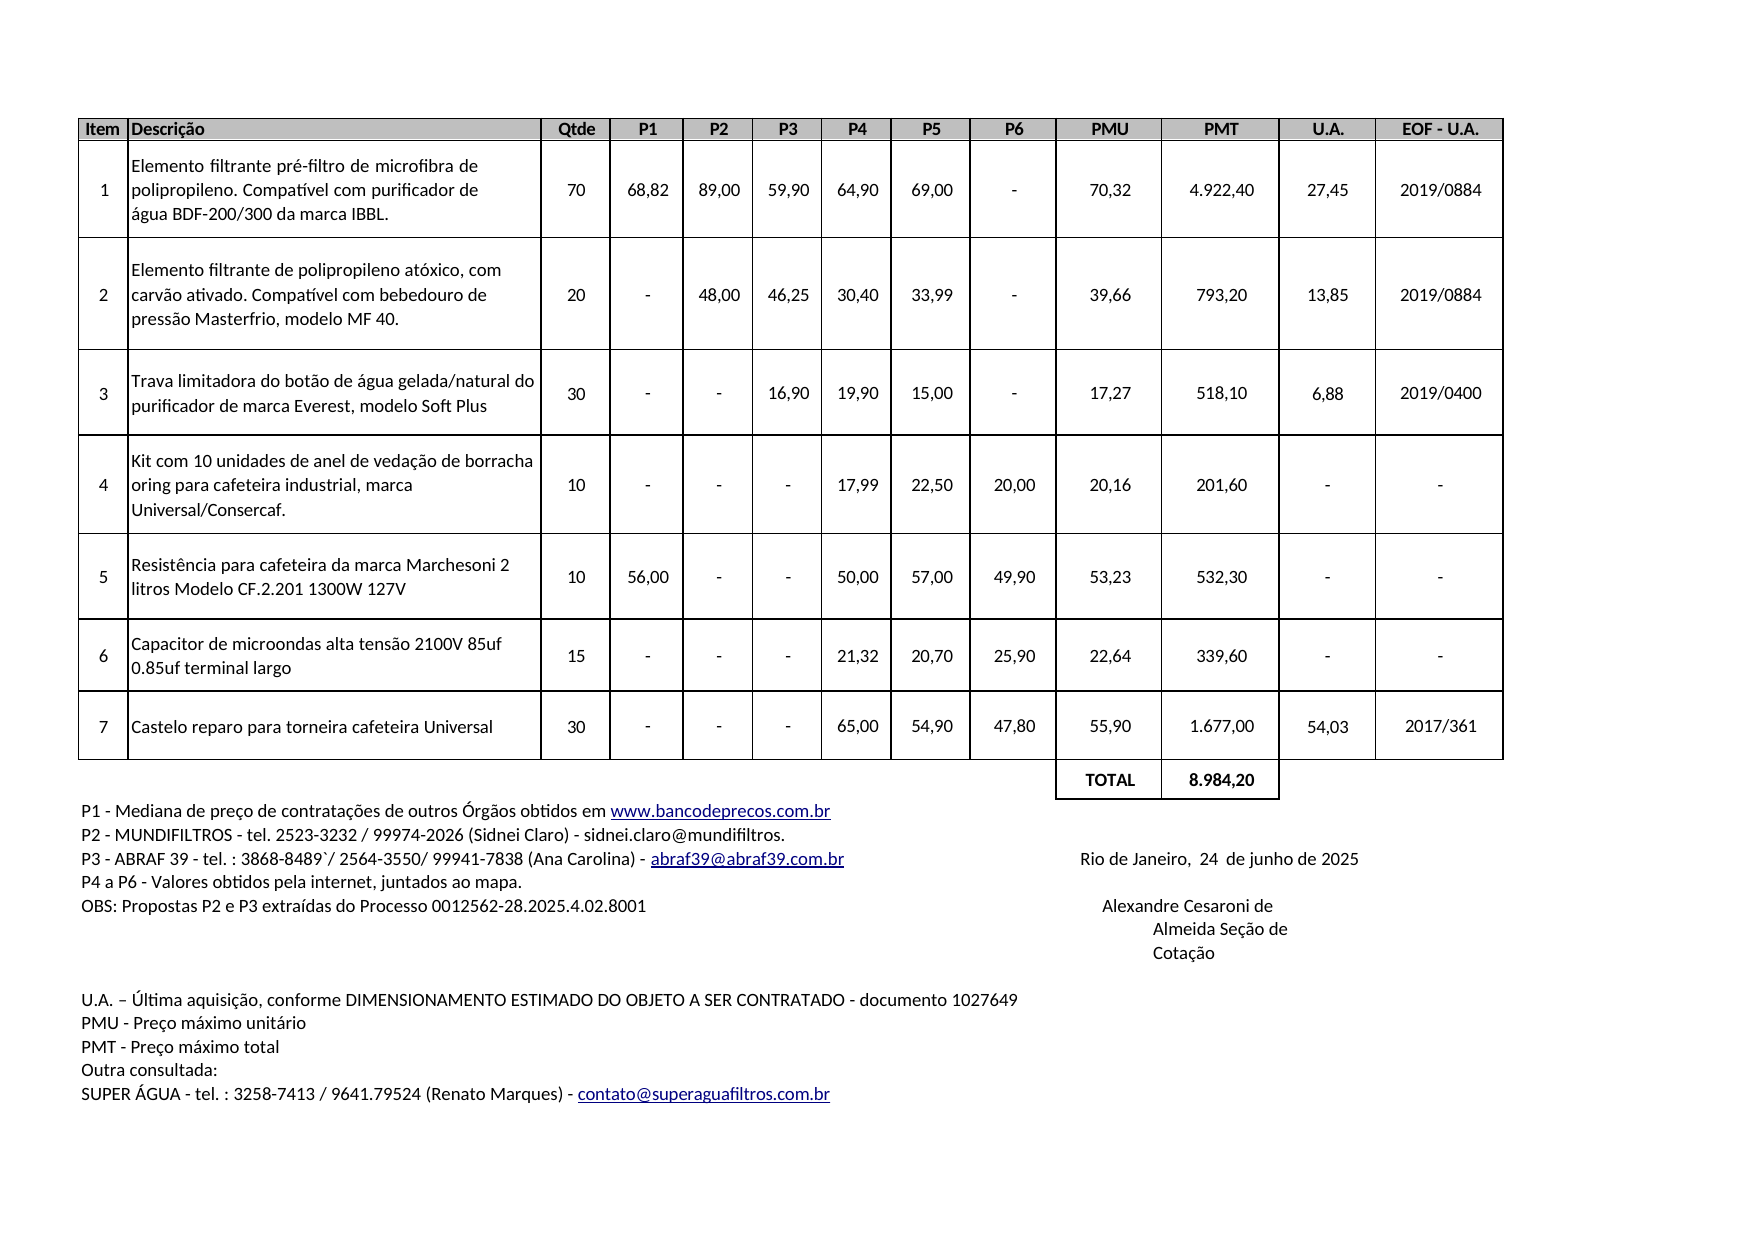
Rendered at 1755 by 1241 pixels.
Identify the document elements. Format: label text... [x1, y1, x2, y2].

table_cell 10 [542, 436, 609, 532]
table_cell 1.677,00 [1162, 692, 1278, 759]
table_header PMU [1057, 119, 1161, 139]
table_cell 532,30 [1162, 534, 1278, 618]
table_cell Trava limitadora do botão de água gelada/natural do purificador de marca Everest, modelo Soft Plus [129, 350, 540, 434]
table_cell 46,25 [753, 238, 821, 349]
table_cell - [1280, 620, 1375, 690]
table_cell - [971, 141, 1055, 237]
table_cell 20 [542, 238, 609, 349]
table_cell 4.922,40 [1162, 141, 1278, 237]
table_cell 13,85 [1280, 238, 1375, 349]
table_header P6 [971, 119, 1055, 139]
table_cell 6,88 [1280, 350, 1375, 434]
table_header P3 [753, 119, 821, 139]
table_cell 30,40 [822, 238, 890, 349]
table_cell 89,00 [684, 141, 752, 237]
table_cell 54,90 [892, 692, 969, 759]
table_cell 22,50 [892, 436, 969, 532]
table_cell 4 [79, 436, 127, 532]
table_cell 27,45 [1280, 141, 1375, 237]
table_cell - [684, 436, 752, 532]
table_cell 21,32 [822, 620, 890, 690]
table_cell 22,64 [1057, 620, 1161, 690]
table_cell - [753, 436, 821, 532]
text SUPER ÁGUA - tel. : 3258-7413 / 9641.79524 (Renato Marques) - contato@superaguafiltros.com.br [81, 1082, 1503, 1105]
text OBS: Propostas P2 e P3 extraídas do Processo 0012562-28.2025.4.02.8001 Alexandre Cesaroni de Almeida Seção de Cotação [81, 894, 1339, 964]
table_cell 1 [79, 141, 127, 237]
table_cell 2019/0884 [1376, 238, 1502, 349]
table_cell - [1376, 436, 1502, 532]
table_cell 7 [79, 692, 127, 759]
table_cell Resistência para cafeteira da marca Marchesoni 2 litros Modelo CF.2.201 1300W 127V [129, 534, 540, 618]
table_cell [79, 760, 1055, 798]
table_cell 69,00 [892, 141, 969, 237]
table_cell - [971, 238, 1055, 349]
table_cell - [971, 350, 1055, 434]
table_cell 3 [79, 350, 127, 434]
table_cell TOTAL [1057, 760, 1161, 798]
table_cell 20,16 [1057, 436, 1161, 532]
table_cell - [684, 620, 752, 690]
table_cell 8.984,20 [1162, 760, 1278, 798]
table_cell 19,90 [822, 350, 890, 434]
table_cell 339,60 [1162, 620, 1278, 690]
table_cell - [611, 350, 682, 434]
table_cell - [753, 620, 821, 690]
table_cell 53,23 [1057, 534, 1161, 618]
table_cell - [611, 620, 682, 690]
table_cell 2017/361 [1376, 692, 1502, 759]
text P3 - ABRAF 39 - tel. : 3868-8489`/ 2564-3550/ 99941-7838 (Ana Carolina) - abraf39@abraf39.com.br Rio de Janeiro, 24 de junho de 2025 P4 a P6 - Valores obtidos pela internet, juntados ao mapa. [81, 847, 1361, 893]
table_cell - [684, 534, 752, 618]
table_cell 54,03 [1280, 692, 1375, 759]
table_cell Capacitor de microondas alta tensão 2100V 85uf 0.85uf terminal largo [129, 620, 540, 690]
table_cell 20,70 [892, 620, 969, 690]
table_cell 47,80 [971, 692, 1055, 759]
table_cell 50,00 [822, 534, 890, 618]
text PMT - Preço máximo total Outra consultada: [81, 1035, 317, 1081]
table_cell - [753, 692, 821, 759]
table_cell - [611, 692, 682, 759]
table_cell 6 [79, 620, 127, 690]
table_cell 30 [542, 350, 609, 434]
table_header EOF - U.A. [1376, 119, 1502, 139]
table_header PMT [1162, 119, 1278, 139]
table_cell 59,90 [753, 141, 821, 237]
table_cell 2019/0400 [1376, 350, 1502, 434]
table_cell - [1280, 534, 1375, 618]
table_cell 33,99 [892, 238, 969, 349]
table_cell Castelo reparo para torneira cafeteira Universal [129, 692, 540, 759]
table_cell 5 [79, 534, 127, 618]
text P1 - Mediana de preço de contratações de outros Órgãos obtidos em www.bancodeprecos.com.br P2 - MUNDIFILTROS - tel. 2523-3232 / 99974-2026 (Sidnei Claro) - sidnei.claro@mundifiltros. [81, 800, 843, 846]
table_cell 2019/0884 [1376, 141, 1502, 237]
table_cell 17,99 [822, 436, 890, 532]
table_cell 49,90 [971, 534, 1055, 618]
table_cell - [611, 238, 682, 349]
table_cell - [684, 692, 752, 759]
table_cell - [684, 350, 752, 434]
table_cell 56,00 [611, 534, 682, 618]
table_cell - [611, 436, 682, 532]
table_header P1 [611, 119, 682, 139]
table_cell - [1280, 436, 1375, 532]
table_cell - [1376, 534, 1502, 618]
table_cell 57,00 [892, 534, 969, 618]
table_header P2 [684, 119, 752, 139]
table_cell 70,32 [1057, 141, 1161, 237]
table_cell 68,82 [611, 141, 682, 237]
table_cell - [1376, 620, 1502, 690]
table_cell 65,00 [822, 692, 890, 759]
table_cell 20,00 [971, 436, 1055, 532]
table_cell 48,00 [684, 238, 752, 349]
table_header U.A. [1280, 119, 1375, 139]
table_cell 55,90 [1057, 692, 1161, 759]
table_cell 17,27 [1057, 350, 1161, 434]
table_cell [1280, 760, 1503, 798]
table_cell 15 [542, 620, 609, 690]
table_cell Kit com 10 unidades de anel de vedação de borracha oring para cafeteira industrial, marca Universal/Consercaf. [129, 436, 540, 532]
table_header Qtde [542, 119, 609, 139]
table_cell 16,90 [753, 350, 821, 434]
table_cell 70 [542, 141, 609, 237]
table_cell 201,60 [1162, 436, 1278, 532]
table_cell 39,66 [1057, 238, 1161, 349]
table_cell Elemento filtrante pré-filtro de microfibra de polipropileno. Compatível com purificador de água BDF-200/300 da marca IBBL. [129, 141, 540, 237]
table_cell 30 [542, 692, 609, 759]
table_cell - [753, 534, 821, 618]
table_cell 10 [542, 534, 609, 618]
text U.A. – Última aquisição, conforme DIMENSIONAMENTO ESTIMADO DO OBJETO A SER CONTRATADO - documento 1027649 PMU - Preço máximo unitário [81, 988, 1049, 1034]
table_cell 518,10 [1162, 350, 1278, 434]
table_cell 64,90 [822, 141, 890, 237]
table_cell Elemento filtrante de polipropileno atóxico, com carvão ativado. Compatível com bebedouro de pressão Masterfrio, modelo MF 40. [129, 238, 540, 349]
table_cell 2 [79, 238, 127, 349]
table_header P4 [822, 119, 890, 139]
table_header Item [79, 119, 127, 139]
table_cell 793,20 [1162, 238, 1278, 349]
table_cell 15,00 [892, 350, 969, 434]
table_header P5 [892, 119, 969, 139]
table_cell 25,90 [971, 620, 1055, 690]
table_header Descrição [129, 119, 540, 139]
